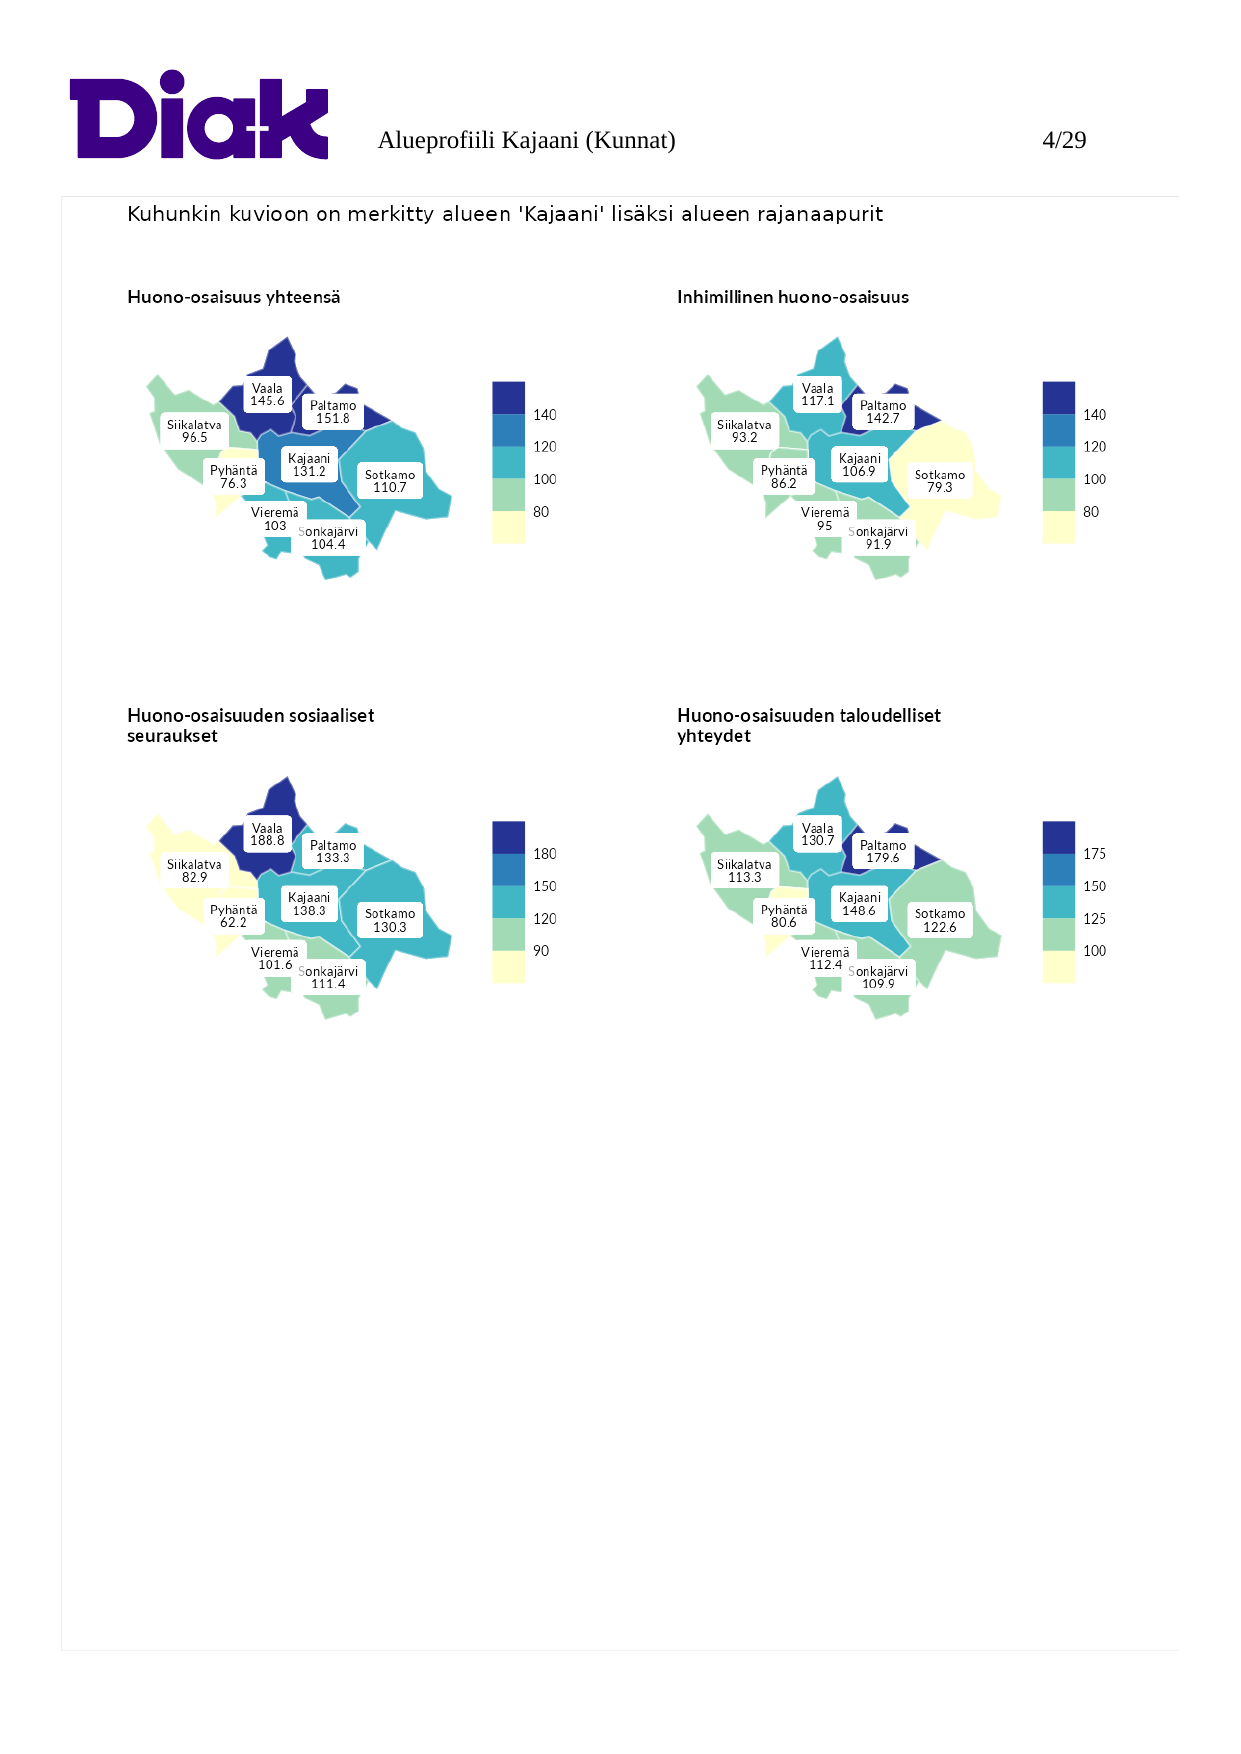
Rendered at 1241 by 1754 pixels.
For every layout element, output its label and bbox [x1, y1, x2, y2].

picture [61, 196, 1179, 1651]
